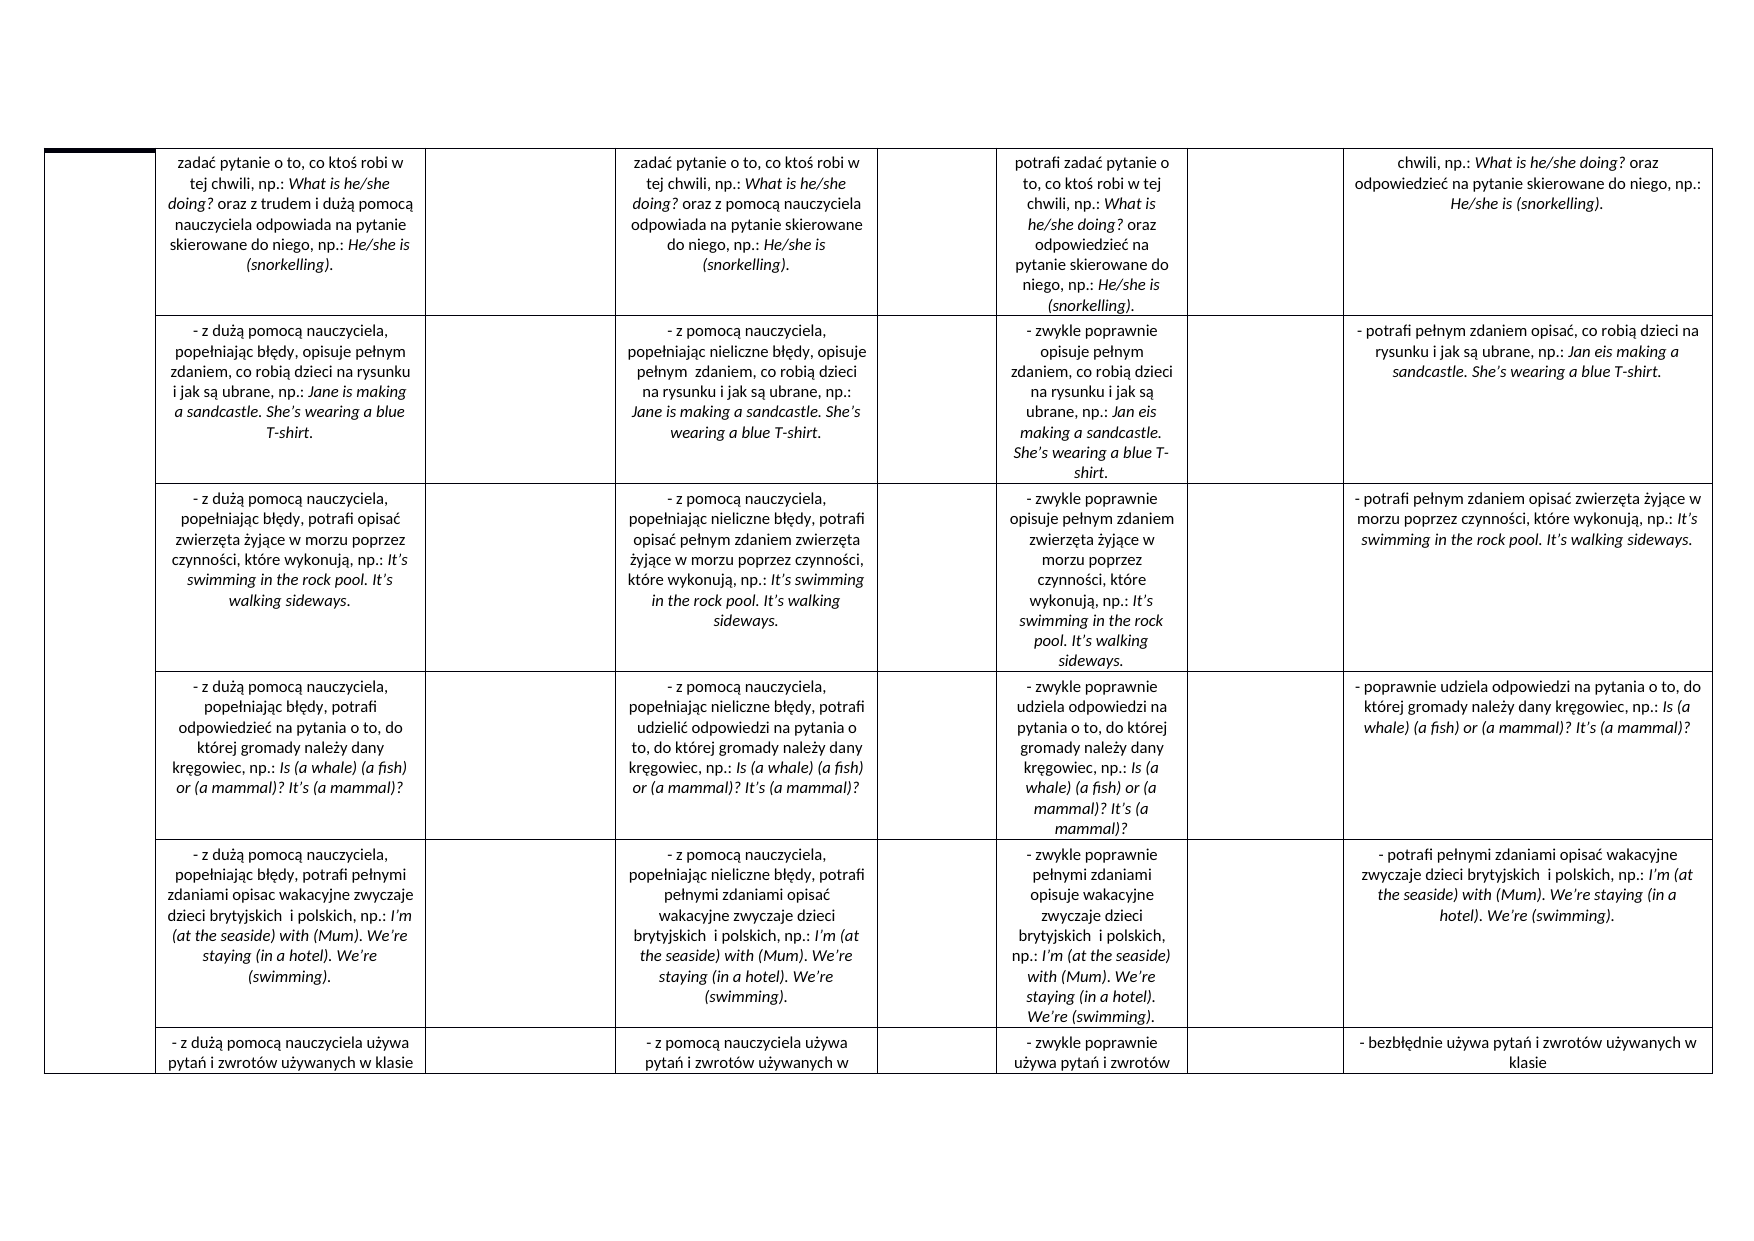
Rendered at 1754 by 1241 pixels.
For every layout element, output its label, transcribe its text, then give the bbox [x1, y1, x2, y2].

table_cell - z dużą pomocą nauczyciela, popełniając błędy, potrafi odpowiedzieć na pytania o to, do której gromady należy dany kręgowiec, np.: Is (a whale) (a fish) or (a mammal)? It’s (a mammal)? [156, 672, 425, 839]
table_cell - zwykle poprawnie pełnymi zdaniami opisuje wakacyjne zwyczaje dzieci brytyjskich i polskich, np.: I’m (at the seaside) with (Mum). We’re staying (in a hotel). We’re (swimming). [997, 840, 1187, 1027]
table_cell potrafi zadać pytanie o to, co ktoś robi w tej chwili, np.: What is he/she doing? oraz odpowiedzieć na pytanie skierowane do niego, np.: He/she is (snorkelling). [997, 149, 1187, 315]
table_cell - z dużą pomocą nauczyciela używa pytań i zwrotów używanych w klasie [156, 1028, 425, 1073]
table_cell [426, 316, 615, 483]
table_cell - zwykle poprawnie używa pytań i zwrotów [997, 1028, 1187, 1073]
table_cell [1188, 316, 1343, 483]
table_cell - z pomocą nauczyciela, popełniając nieliczne błędy, potrafi opisać pełnym zdaniem zwierzęta żyjące w morzu poprzez czynności, które wykonują, np.: It’s swimming in the rock pool. It’s walking sideways. [616, 484, 877, 671]
table_cell - zwykle poprawnie opisuje pełnym zdaniem, co robią dzieci na rysunku i jak są ubrane, np.: Jan eis making a sandcastle. She’s wearing a blue T-shirt. [997, 316, 1187, 483]
table_cell [1188, 672, 1343, 839]
table_cell [426, 1028, 615, 1073]
table_cell - z pomocą nauczyciela, popełniając nieliczne błędy, opisuje pełnym zdaniem, co robią dzieci na rysunku i jak są ubrane, np.: Jane is making a sandcastle. She’s wearing a blue T-shirt. [616, 316, 877, 483]
table_cell [426, 840, 615, 1027]
table_cell [878, 316, 996, 483]
table_cell [45, 153, 155, 1073]
table_cell - potrafi pełnymi zdaniami opisać wakacyjne zwyczaje dzieci brytyjskich i polskich, np.: I’m (at the seaside) with (Mum). We’re staying (in a hotel). We’re (swimming). [1344, 840, 1712, 1027]
table_cell - zwykle poprawnie opisuje pełnym zdaniem zwierzęta żyjące w morzu poprzez czynności, które wykonują, np.: It’s swimming in the rock pool. It’s walking sideways. [997, 484, 1187, 671]
table_cell - bezbłędnie używa pytań i zwrotów używanych w klasie [1344, 1028, 1712, 1073]
table_cell - potrafi pełnym zdaniem opisać, co robią dzieci na rysunku i jak są ubrane, np.: Jan eis making a sandcastle. She’s wearing a blue T-shirt. [1344, 316, 1712, 483]
table_cell - poprawnie udziela odpowiedzi na pytania o to, do której gromady należy dany kręgowiec, np.: Is (a whale) (a fish) or (a mammal)? It’s (a mammal)? [1344, 672, 1712, 839]
table_cell [878, 149, 996, 315]
table_cell [878, 672, 996, 839]
table_cell - z dużą pomocą nauczyciela, popełniając błędy, potrafi pełnymi zdaniami opisac wakacyjne zwyczaje dzieci brytyjskich i polskich, np.: I’m (at the seaside) with (Mum). We’re staying (in a hotel). We’re (swimming). [156, 840, 425, 1027]
table_cell [1188, 840, 1343, 1027]
table_cell [1188, 1028, 1343, 1073]
table_cell - z pomocą nauczyciela, popełniając nieliczne błędy, potrafi pełnymi zdaniami opisać wakacyjne zwyczaje dzieci brytyjskich i polskich, np.: I’m (at the seaside) with (Mum). We’re staying (in a hotel). We’re (swimming). [616, 840, 877, 1027]
table_cell zadać pytanie o to, co ktoś robi w tej chwili, np.: What is he/she doing? oraz z trudem i dużą pomocą nauczyciela odpowiada na pytanie skierowane do niego, np.: He/she is (snorkelling). [156, 149, 425, 315]
table_cell - z pomocą nauczyciela, popełniając nieliczne błędy, potrafi udzielić odpowiedzi na pytania o to, do której gromady należy dany kręgowiec, np.: Is (a whale) (a fish) or (a mammal)? It’s (a mammal)? [616, 672, 877, 839]
table_cell [878, 840, 996, 1027]
table_cell [426, 484, 615, 671]
table_cell zadać pytanie o to, co ktoś robi w tej chwili, np.: What is he/she doing? oraz z pomocą nauczyciela odpowiada na pytanie skierowane do niego, np.: He/she is (snorkelling). [616, 149, 877, 315]
table_cell [878, 484, 996, 671]
table_cell [878, 1028, 996, 1073]
table_cell [1188, 484, 1343, 671]
table_cell - z dużą pomocą nauczyciela, popełniając błędy, opisuje pełnym zdaniem, co robią dzieci na rysunku i jak są ubrane, np.: Jane is making a sandcastle. She’s wearing a blue T-shirt. [156, 316, 425, 483]
table_cell [1188, 149, 1343, 315]
table_cell [426, 672, 615, 839]
table_cell - z pomocą nauczyciela używa pytań i zwrotów używanych w [616, 1028, 877, 1073]
table_cell - potrafi pełnym zdaniem opisać zwierzęta żyjące w morzu poprzez czynności, które wykonują, np.: It’s swimming in the rock pool. It’s walking sideways. [1344, 484, 1712, 671]
table_cell [426, 149, 615, 315]
table_cell - z dużą pomocą nauczyciela, popełniając błędy, potrafi opisać zwierzęta żyjące w morzu poprzez czynności, które wykonują, np.: It’s swimming in the rock pool. It’s walking sideways. [156, 484, 425, 671]
table_cell - zwykle poprawnie udziela odpowiedzi na pytania o to, do której gromady należy dany kręgowiec, np.: Is (a whale) (a fish) or (a mammal)? It’s (a mammal)? [997, 672, 1187, 839]
table_cell chwili, np.: What is he/she doing? oraz odpowiedzieć na pytanie skierowane do niego, np.: He/she is (snorkelling). [1344, 149, 1712, 315]
